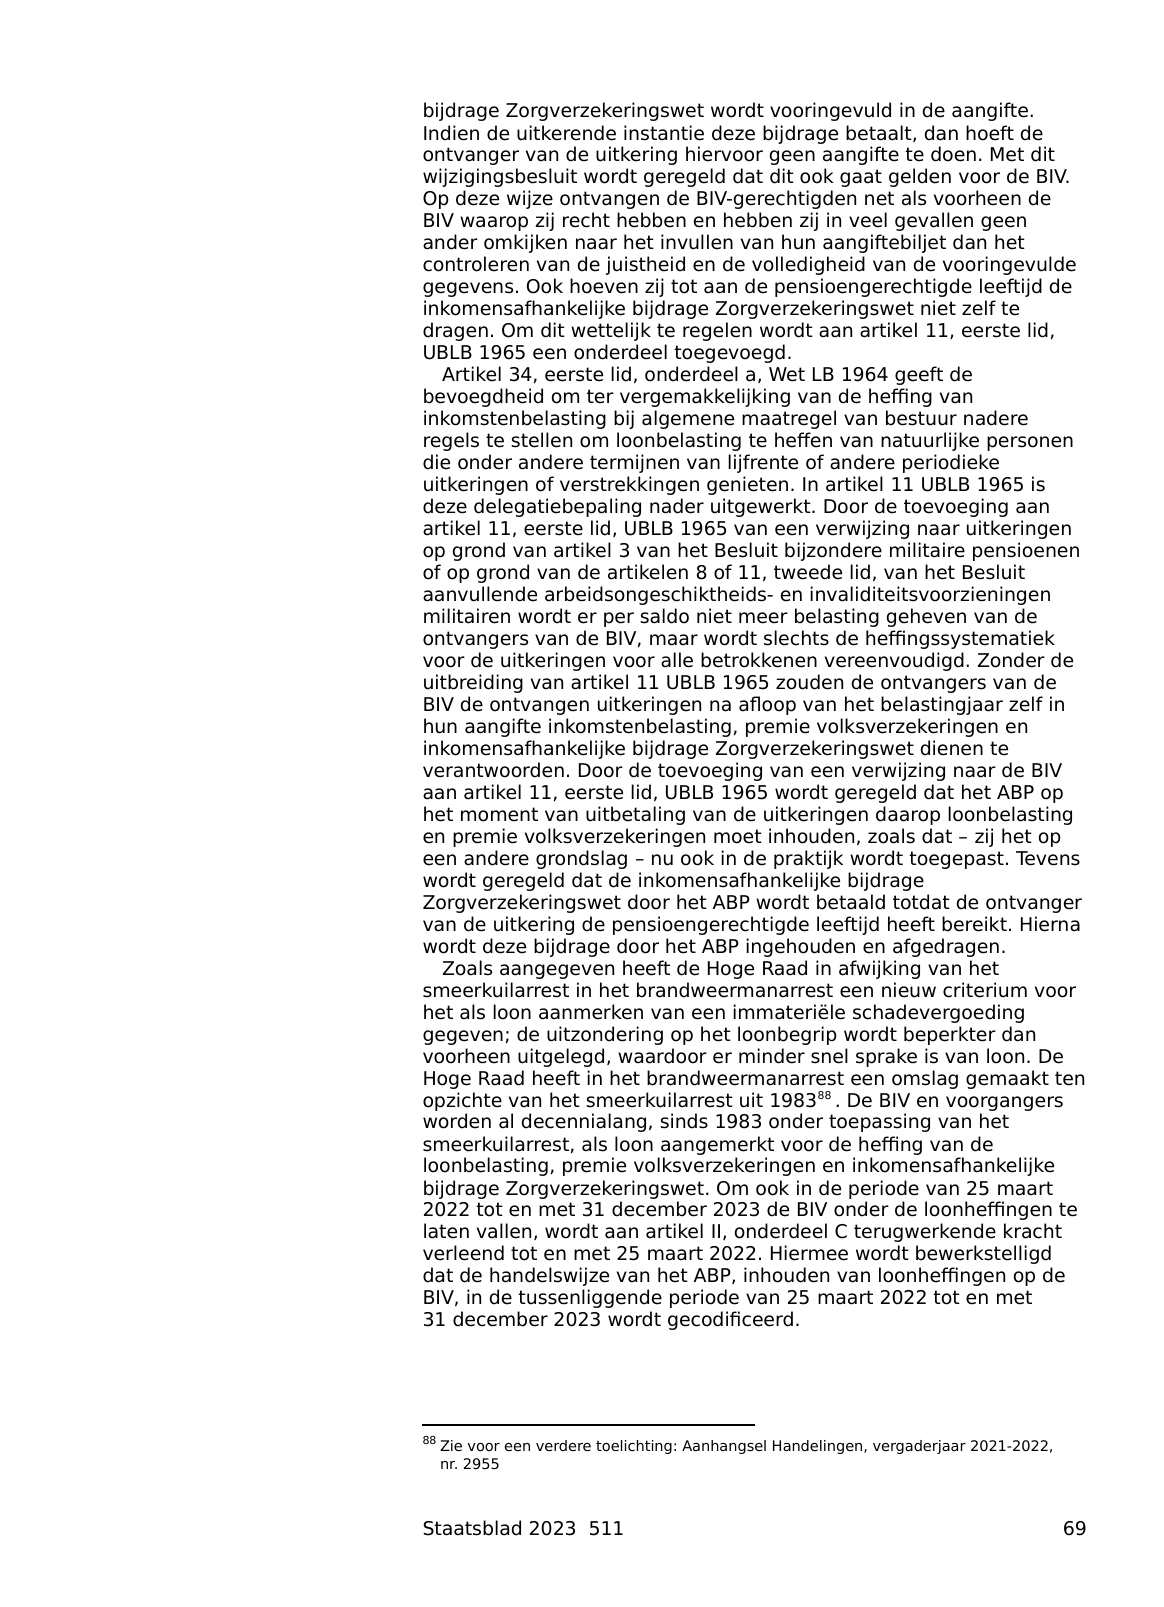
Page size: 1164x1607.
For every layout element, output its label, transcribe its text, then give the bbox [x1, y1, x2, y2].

text Artikel 34, eerste lid, onderdeel a, Wet LB 1964 geeft de bevoegdheid om ter vergemakkelijking van de heffing van inkomstenbelasting bij algemene maatregel van bestuur nadere regels te stellen om loonbelasting te heffen van natuurlijke personen die onder andere termijnen van lijfrente of andere periodieke uitkeringen of verstrekkingen genieten. In artikel 11 UBLB 1965 is deze delegatiebepaling nader uitgewerkt. Door de toevoeging aan artikel 11, eerste lid, UBLB 1965 van een verwijzing naar uitkeringen op grond van artikel 3 van het Besluit bijzondere militaire pensioenen of op grond van de artikelen 8 of 11, tweede lid, van het Besluit aanvullende arbeidsongeschiktheids- en invaliditeitsvoorzieningen militairen wordt er per saldo niet meer belasting geheven van de ontvangers van de BIV, maar wordt slechts de heffingssystematiek voor de uitkeringen voor alle betrokkenen vereenvoudigd. Zonder de uitbreiding van artikel 11 UBLB 1965 zouden de ontvangers van de BIV de ontvangen uitkeringen na afloop van het belastingjaar zelf in hun aangifte inkomstenbelasting, premie volksverzekeringen en inkomensafhankelijke bijdrage Zorgverzekeringswet dienen te verantwoorden. Door de toevoeging van een verwijzing naar de BIV aan artikel 11, eerste lid, UBLB 1965 wordt geregeld dat het ABP op het moment van uitbetaling van de uitkeringen daarop loonbelasting en premie volksverzekeringen moet inhouden, zoals dat – zij het op een andere grondslag – nu ook in de praktijk wordt toegepast. Tevens wordt geregeld dat de inkomensafhankelijke bijdrage Zorgverzekeringswet door het ABP wordt betaald totdat de ontvanger van de uitkering de pensioengerechtigde leeftijd heeft bereikt. Hierna wordt deze bijdrage door het ABP ingehouden en afgedragen. [422, 364, 1087, 958]
text Zoals aangegeven heeft de Hoge Raad in afwijking van het smeerkuilarrest in het brandweermanarrest een nieuw criterium voor het als loon aanmerken van een immateriële schadevergoeding gegeven; de uitzondering op het loonbegrip wordt beperkter dan voorheen uitgelegd, waardoor er minder snel sprake is van loon. De Hoge Raad heeft in het brandweermanarrest een omslag gemaakt ten opzichte van het smeerkuilarrest uit 1983. De BIV en voorgangers worden al decennialang, sinds 1983 onder toepassing van het smeerkuilarrest, als loon aangemerkt voor de heffing van de loonbelasting, premie volksverzekeringen en inkomensafhankelijke bijdrage Zorgverzekeringswet. Om ook in de periode van 25 maart 2022 tot en met 31 december 2023 de BIV onder de loonheffingen te laten vallen, wordt aan artikel II, onderdeel C terugwerkende kracht verleend tot en met 25 maart 2022. Hiermee wordt bewerkstelligd dat de handelswijze van het ABP, inhouden van loonheffingen op de BIV, in de tussenliggende periode van 25 maart 2022 tot en met 31 december 2023 wordt gecodificeerd. [422, 958, 1087, 1331]
text Zie voor een verdere toelichting: Aanhangsel Handelingen, vergaderjaar 2021-2022, nr. 2955 [422, 1434, 1087, 1473]
text bijdrage Zorgverzekeringswet wordt vooringevuld in de aangifte. Indien de uitkerende instantie deze bijdrage betaalt, dan hoeft de ontvanger van de uitkering hiervoor geen aangifte te doen. Met dit wijzigingsbesluit wordt geregeld dat dit ook gaat gelden voor de BIV. Op deze wijze ontvangen de BIV-gerechtigden net als voorheen de BIV waarop zij recht hebben en hebben zij in veel gevallen geen ander omkijken naar het invullen van hun aangiftebiljet dan het controleren van de juistheid en de volledigheid van de vooringevulde gegevens. Ook hoeven zij tot aan de pensioengerechtigde leeftijd de inkomensafhankelijke bijdrage Zorgverzekeringswet niet zelf te dragen. Om dit wettelijk te regelen wordt aan artikel 11, eerste lid, UBLB 1965 een onderdeel toegevoegd. [422, 100, 1087, 364]
